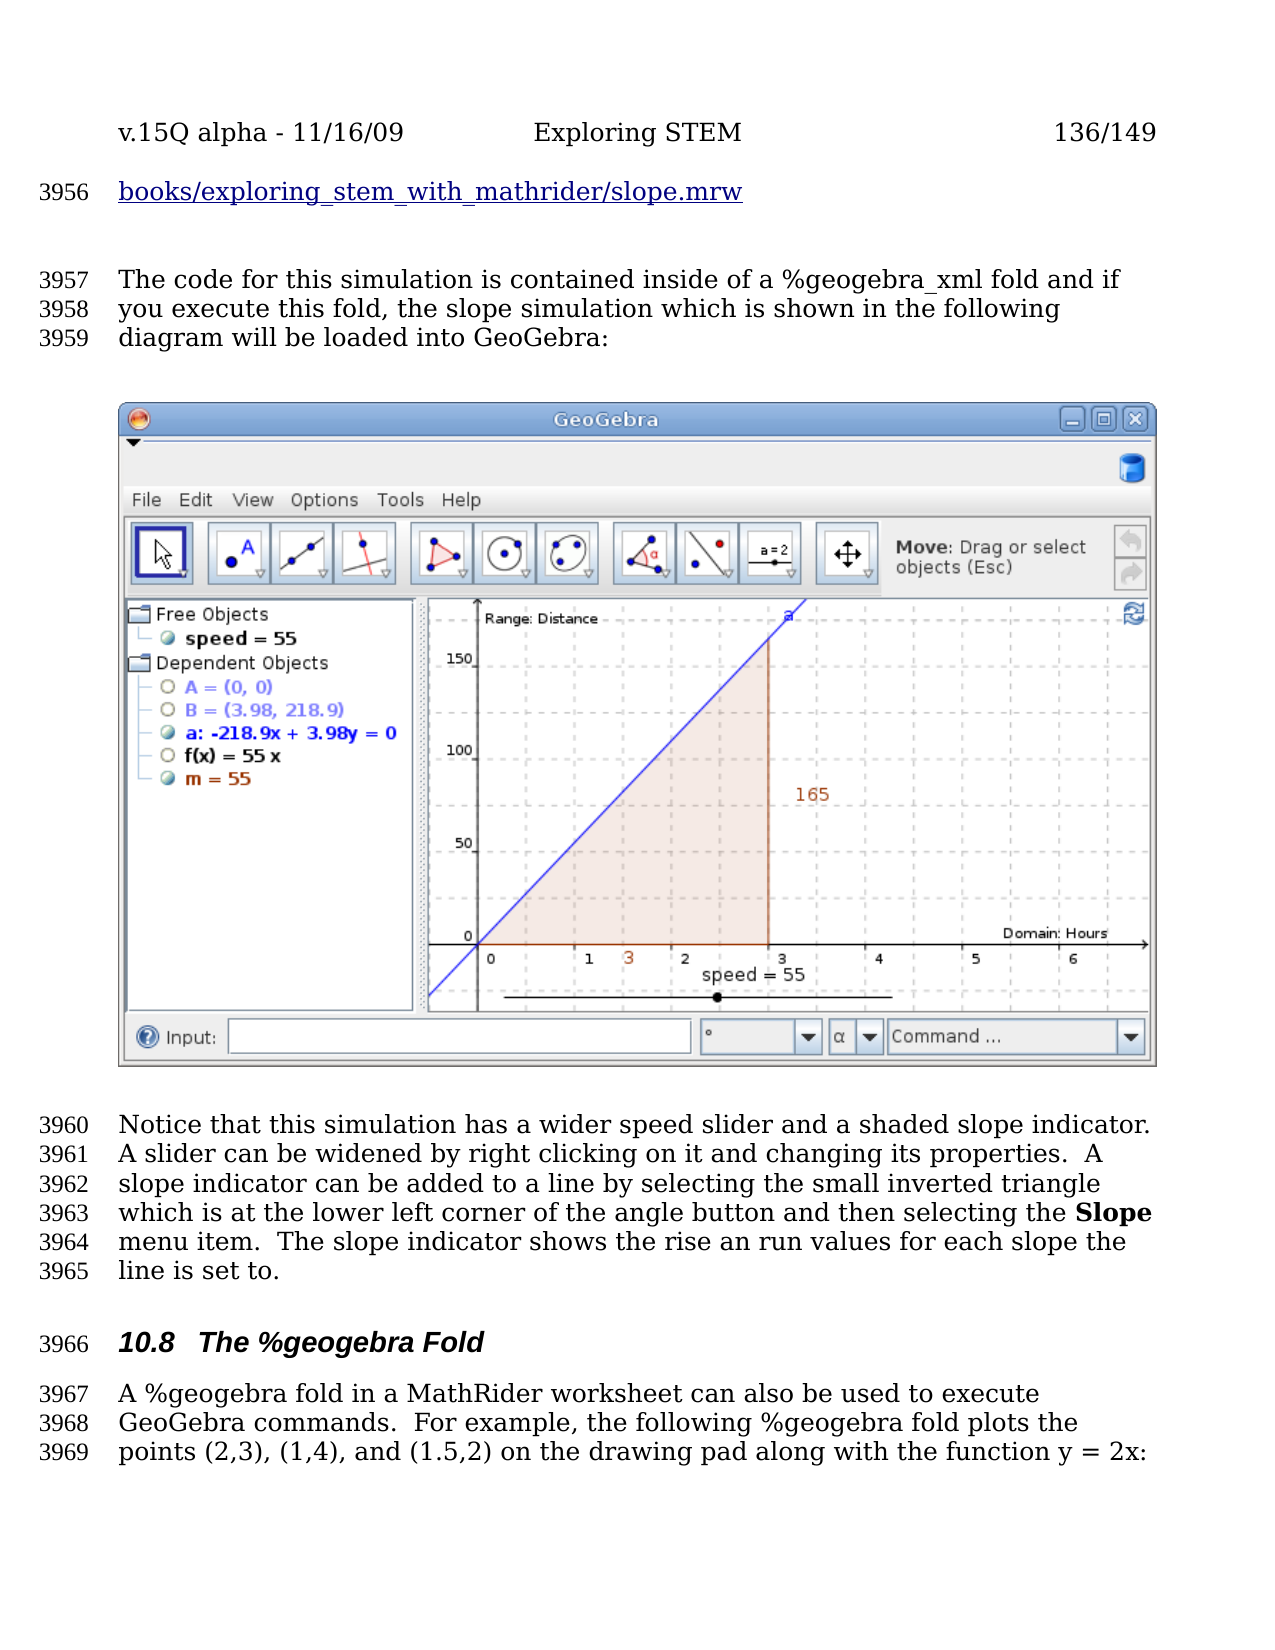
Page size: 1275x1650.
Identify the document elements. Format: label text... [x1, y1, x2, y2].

picture [118, 402, 1157, 1067]
text A %geogebra fold in a MathRider worksheet can also be used to execute GeoGebra commands. For example, the following %geogebra fold plots the points (2,3), (1,4), and (1.5,2) on the drawing pad along with the function y = 2x: [118, 1379, 1157, 1467]
text Notice that this simulation has a wider speed slider and a shaded slope indicator. A slider can be widened by right clicking on it and changing its properties. A slope indicator can be added to a line by selecting the small inverted triangle which is at the lower left corner of the angle button and then selecting the Slope menu item. The slope indicator shows the rise an run values for each slope the line is set to. [118, 1110, 1157, 1286]
text books/exploring_stem_with_mathrider/slope.mrw [118, 177, 1157, 206]
text The code for this simulation is contained inside of a %geogebra_xml fold and if you execute this fold, the slope simulation which is shown in the following diagram will be loaded into GeoGebra: [118, 265, 1157, 353]
subtitle The %geogebra Fold [118, 1325, 1157, 1358]
